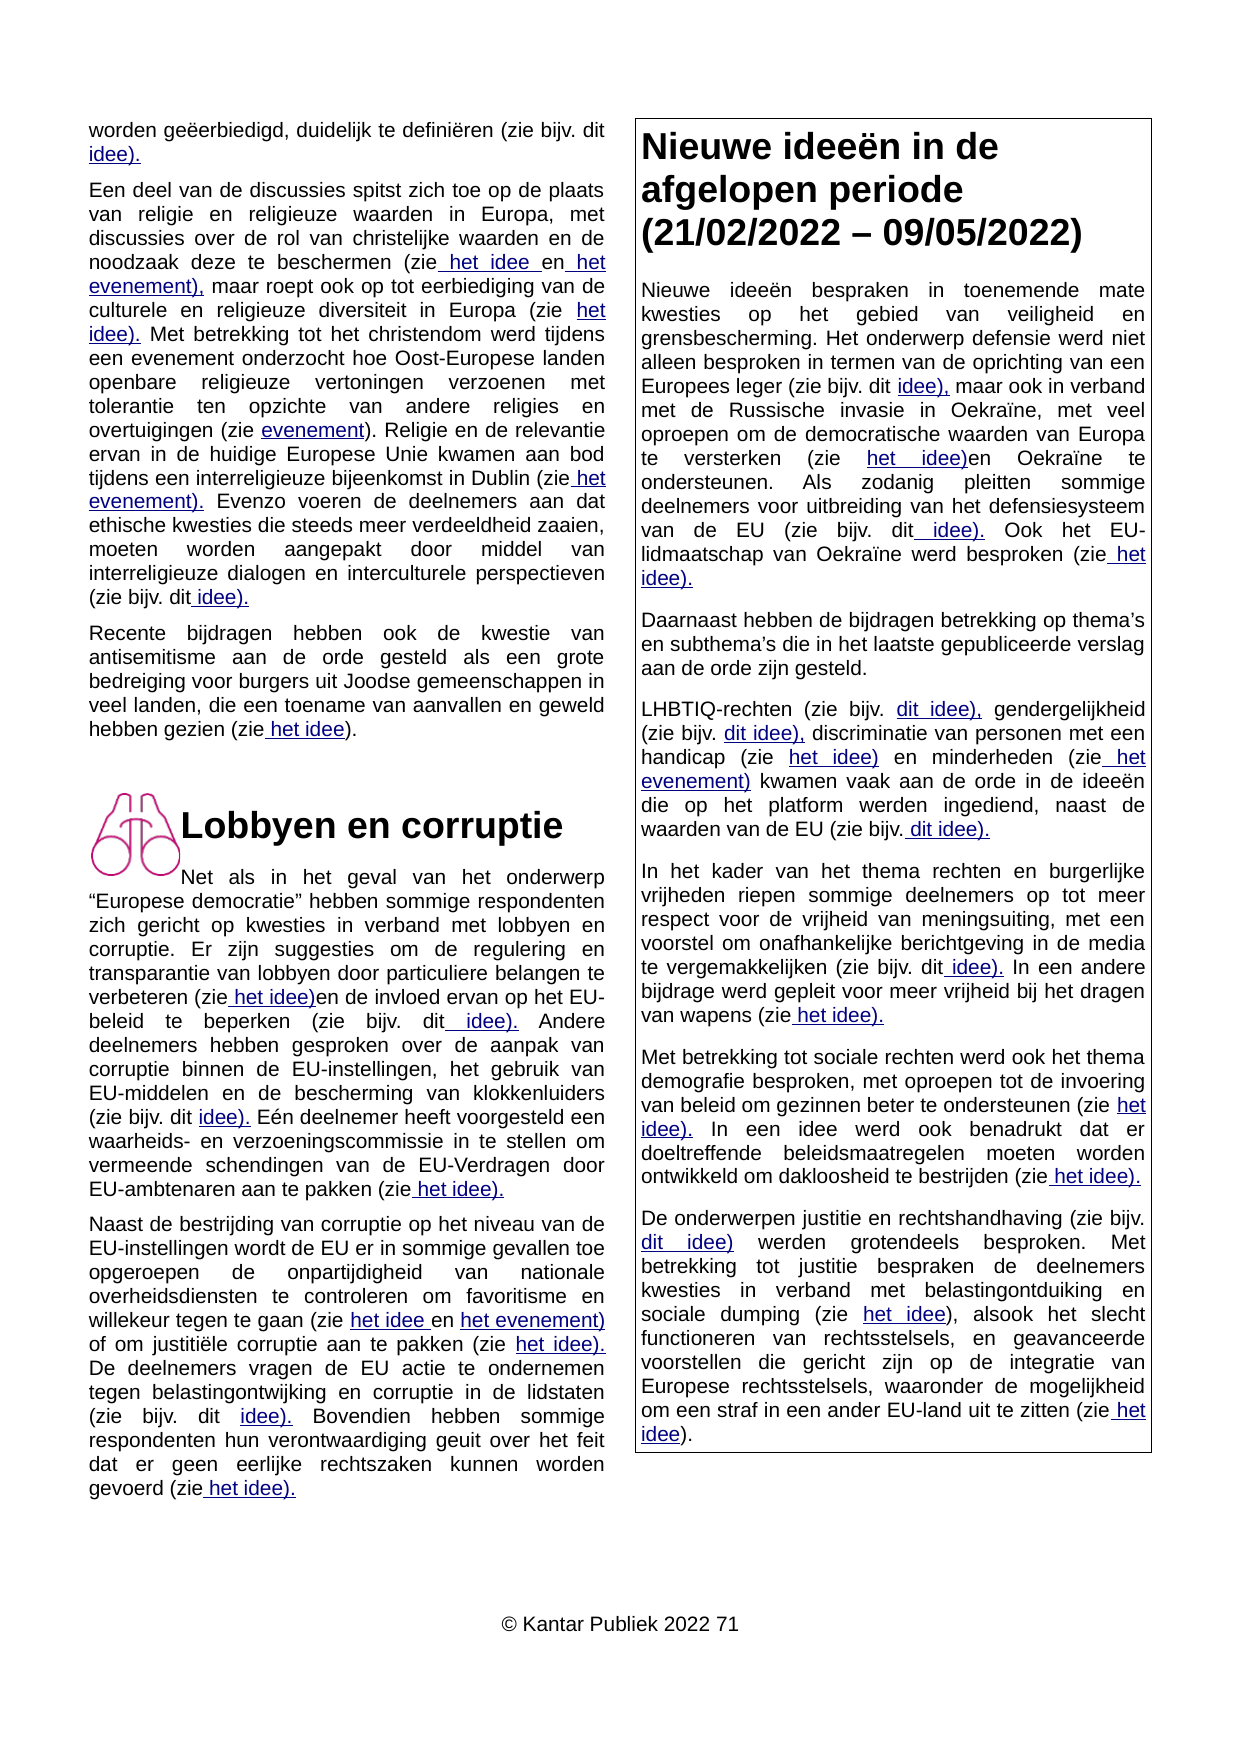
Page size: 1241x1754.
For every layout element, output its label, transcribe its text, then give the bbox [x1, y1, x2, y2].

text Met betrekking tot sociale rechten werd ook het thema demografie besproken, met oproepen tot de invoering van beleid om gezinnen beter te ondersteunen (zie het idee). In een idee werd ook benadrukt dat er doeltreffende beleidsmaatregelen moeten worden ontwikkeld om dakloosheid te bestrijden (zie het idee). [636, 1038, 1151, 1194]
subtitle Nieuwe ideeën in de afgelopen periode (21/02/2022 – 09/05/2022) [636, 119, 1151, 259]
text worden geëerbiedigd, duidelijk te definiëren (zie bijv. dit idee). [88, 118, 605, 166]
text In het kader van het thema rechten en burgerlijke vrijheden riepen sommige deelnemers op tot meer respect voor de vrijheid van meningsuiting, met een voorstel om onafhankelijke berichtgeving in de media te vergemakkelijken (zie bijv. dit idee). In een andere bijdrage werd gepleit voor meer vrijheid bij het dragen van wapens (zie het idee). [636, 853, 1151, 1033]
picture [91, 793, 181, 876]
text De onderwerpen justitie en rechtshandhaving (zie bijv. dit idee) werden grotendeels besproken. Met betrekking tot justitie bespraken de deelnemers kwesties in verband met belastingontduiking en sociale dumping (zie het idee), alsook het slecht functioneren van rechtsstelsels, en geavanceerde voorstellen die gericht zijn op de integratie van Europese rechtsstelsels, waaronder de mogelijkheid om een straf in een ander EU-land uit te zitten (zie het idee). [636, 1200, 1151, 1452]
text Naast de bestrijding van corruptie op het niveau van de EU-instellingen wordt de EU er in sommige gevallen toe opgeroepen de onpartijdigheid van nationale overheidsdiensten te controleren om favoritisme en willekeur tegen te gaan (zie het idee en het evenement) of om justitiële corruptie aan te pakken (zie het idee). De deelnemers vragen de EU actie te ondernemen tegen belastingontwijking en corruptie in de lidstaten (zie bijv. dit idee). Bovendien hebben sommige respondenten hun verontwaardiging geuit over het feit dat er geen eerlijke rechtszaken kunnen worden gevoerd (zie het idee). [88, 1212, 605, 1500]
text Net als in het geval van het onderwerp “Europese democratie” hebben sommige respondenten zich gericht op kwesties in verband met lobbyen en corruptie. Er zijn suggesties om de regulering en transparantie van lobbyen door particuliere belangen te verbeteren (zie het idee)en de invloed ervan op het EU-beleid te beperken (zie bijv. dit idee). Andere deelnemers hebben gesproken over de aanpak van corruptie binnen de EU-instellingen, het gebruik van EU-middelen en de bescherming van klokkenluiders (zie bijv. dit idee). Eén deelnemer heeft voorgesteld een waarheids- en verzoeningscommissie in te stellen om vermeende schendingen van de EU-Verdragen door EU-ambtenaren aan te pakken (zie het idee). [88, 865, 605, 1200]
subtitle Lobbyen en corruptie [181, 803, 605, 847]
text Daarnaast hebben de bijdragen betrekking op thema’s en subthema’s die in het laatste gepubliceerde verslag aan de orde zijn gesteld. [636, 601, 1151, 685]
text Recente bijdragen hebben ook de kwestie van antisemitisme aan de orde gesteld als een grote bedreiging voor burgers uit Joodse gemeenschappen in veel landen, die een toename van aanvallen en geweld hebben gezien (zie het idee). [88, 621, 605, 741]
text LHBTIQ-rechten (zie bijv. dit idee), gendergelijkheid (zie bijv. dit idee), discriminatie van personen met een handicap (zie het idee) en minderheden (zie het evenement) kwamen vaak aan de orde in de ideeën die op het platform werden ingediend, naast de waarden van de EU (zie bijv. dit idee). [636, 691, 1151, 847]
text Een deel van de discussies spitst zich toe op de plaats van religie en religieuze waarden in Europa, met discussies over de rol van christelijke waarden en de noodzaak deze te beschermen (zie het idee en het evenement), maar roept ook op tot eerbiediging van de culturele en religieuze diversiteit in Europa (zie het idee). Met betrekking tot het christendom werd tijdens een evenement onderzocht hoe Oost-Europese landen openbare religieuze vertoningen verzoenen met tolerantie ten opzichte van andere religies en overtuigingen (zie evenement). Religie en de relevantie ervan in de huidige Europese Unie kwamen aan bod tijdens een interreligieuze bijeenkomst in Dublin (zie het evenement). Evenzo voeren de deelnemers aan dat ethische kwesties die steeds meer verdeeldheid zaaien, moeten worden aangepakt door middel van interreligieuze dialogen en interculturele perspectieven (zie bijv. dit idee). [88, 178, 605, 609]
text Nieuwe ideeën bespraken in toenemende mate kwesties op het gebied van veiligheid en grensbescherming. Het onderwerp defensie werd niet alleen besproken in termen van de oprichting van een Europees leger (zie bijv. dit idee), maar ook in verband met de Russische invasie in Oekraïne, met veel oproepen om de democratische waarden van Europa te versterken (zie het idee)en Oekraïne te ondersteunen. Als zodanig pleitten sommige deelnemers voor uitbreiding van het defensiesysteem van de EU (zie bijv. dit idee). Ook het EU-lidmaatschap van Oekraïne werd besproken (zie het idee). [636, 272, 1151, 596]
